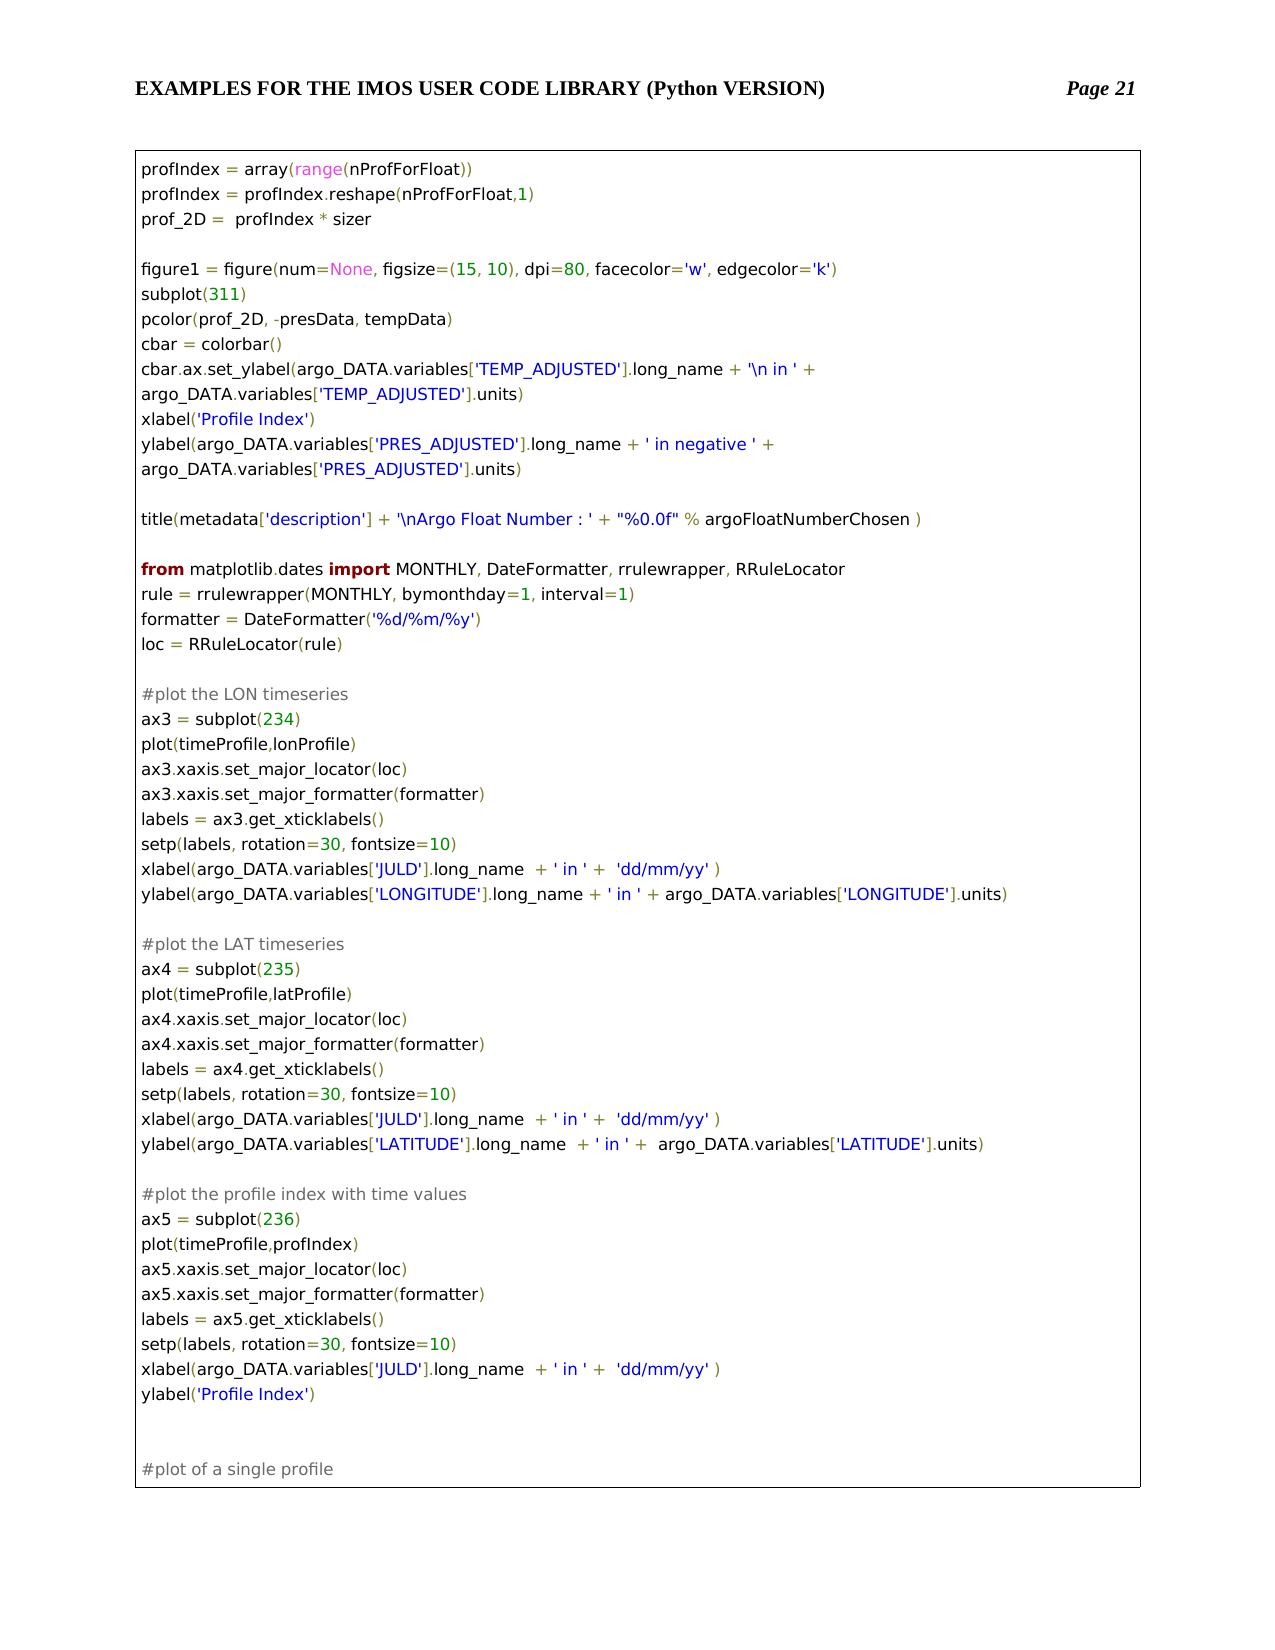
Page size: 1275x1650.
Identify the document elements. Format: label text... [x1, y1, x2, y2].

table_header profIndex = array(range(nProfForFloat)) profIndex = profIndex.reshape(nProfForFloat,1) prof_2D = profIndex * sizer figure1 = figure(num=None, figsize=(15, 10), dpi=80, facecolor='w', edgecolor='k') subplot(311) pcolor(prof_2D, -presData, tempData) cbar = colorbar() cbar.ax.set_ylabel(argo_DATA.variables['TEMP_ADJUSTED'].long_name + '\n in ' + argo_DATA.variables['TEMP_ADJUSTED'].units) xlabel('Profile Index') ylabel(argo_DATA.variables['PRES_ADJUSTED'].long_name + ' in negative ' + argo_DATA.variables['PRES_ADJUSTED'].units) title(metadata['description'] + '\nArgo Float Number : ' + "%0.0f" % argoFloatNumberChosen ) from matplotlib.dates import MONTHLY, DateFormatter, rrulewrapper, RRuleLocator rule = rrulewrapper(MONTHLY, bymonthday=1, interval=1) formatter = DateFormatter('%d/%m/%y') loc = RRuleLocator(rule) #plot the LON timeseries ax3 = subplot(234) plot(timeProfile,lonProfile) ax3.xaxis.set_major_locator(loc) ax3.xaxis.set_major_formatter(formatter) labels = ax3.get_xticklabels() setp(labels, rotation=30, fontsize=10) xlabel(argo_DATA.variables['JULD'].long_name + ' in ' + 'dd/mm/yy' ) ylabel(argo_DATA.variables['LONGITUDE'].long_name + ' in ' + argo_DATA.variables['LONGITUDE'].units) #plot the LAT timeseries ax4 = subplot(235) plot(timeProfile,latProfile) ax4.xaxis.set_major_locator(loc) ax4.xaxis.set_major_formatter(formatter) labels = ax4.get_xticklabels() setp(labels, rotation=30, fontsize=10) xlabel(argo_DATA.variables['JULD'].long_name + ' in ' + 'dd/mm/yy' ) ylabel(argo_DATA.variables['LATITUDE'].long_name + ' in ' + argo_DATA.variables['LATITUDE'].units) #plot the profile index with time values ax5 = subplot(236) plot(timeProfile,profIndex) ax5.xaxis.set_major_locator(loc) ax5.xaxis.set_major_formatter(formatter) labels = ax5.get_xticklabels() setp(labels, rotation=30, fontsize=10) xlabel(argo_DATA.variables['JULD'].long_name + ' in ' + 'dd/mm/yy' ) ylabel('Profile Index') #plot of a single profile [136, 151, 1140, 1487]
